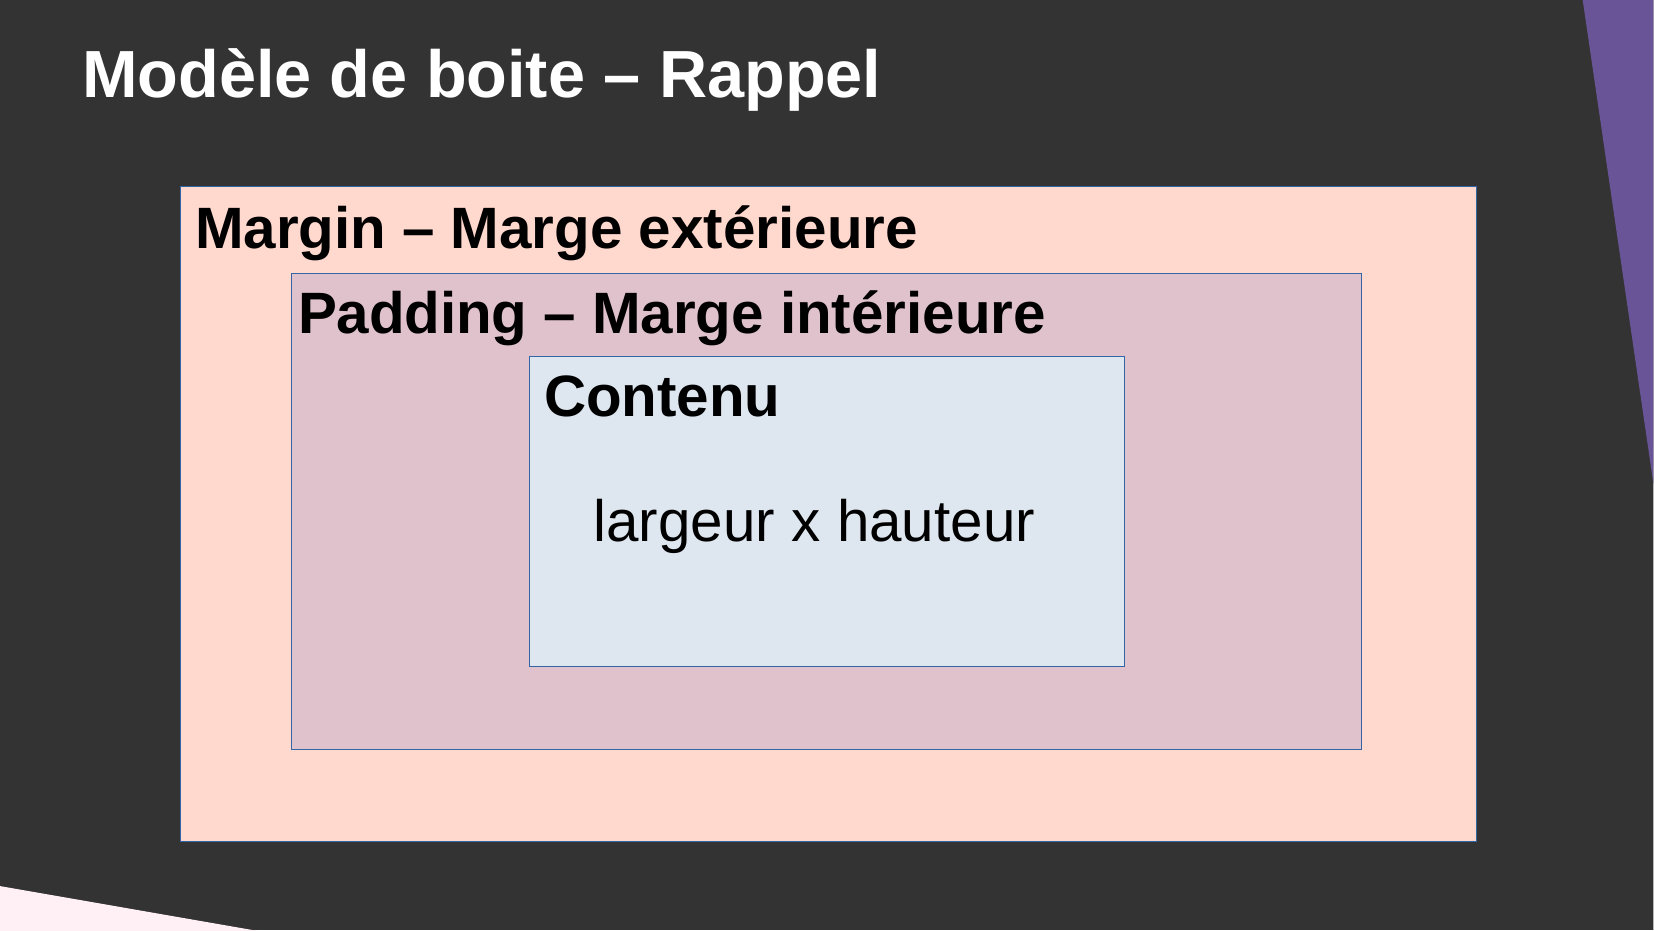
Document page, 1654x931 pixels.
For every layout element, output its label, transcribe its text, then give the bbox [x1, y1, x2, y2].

text_box [180, 186, 1477, 842]
text_box [1582, 0, 1654, 488]
text_box [0, 886, 259, 931]
text_box Margin – Marge extérieure [180, 188, 1173, 268]
text_box largeur x hauteur [578, 481, 1075, 562]
text_box Padding – Marge intérieure [283, 273, 1276, 354]
title Modèle de boite – Rappel [82, 37, 1571, 112]
text_box Contenu [529, 356, 1512, 437]
